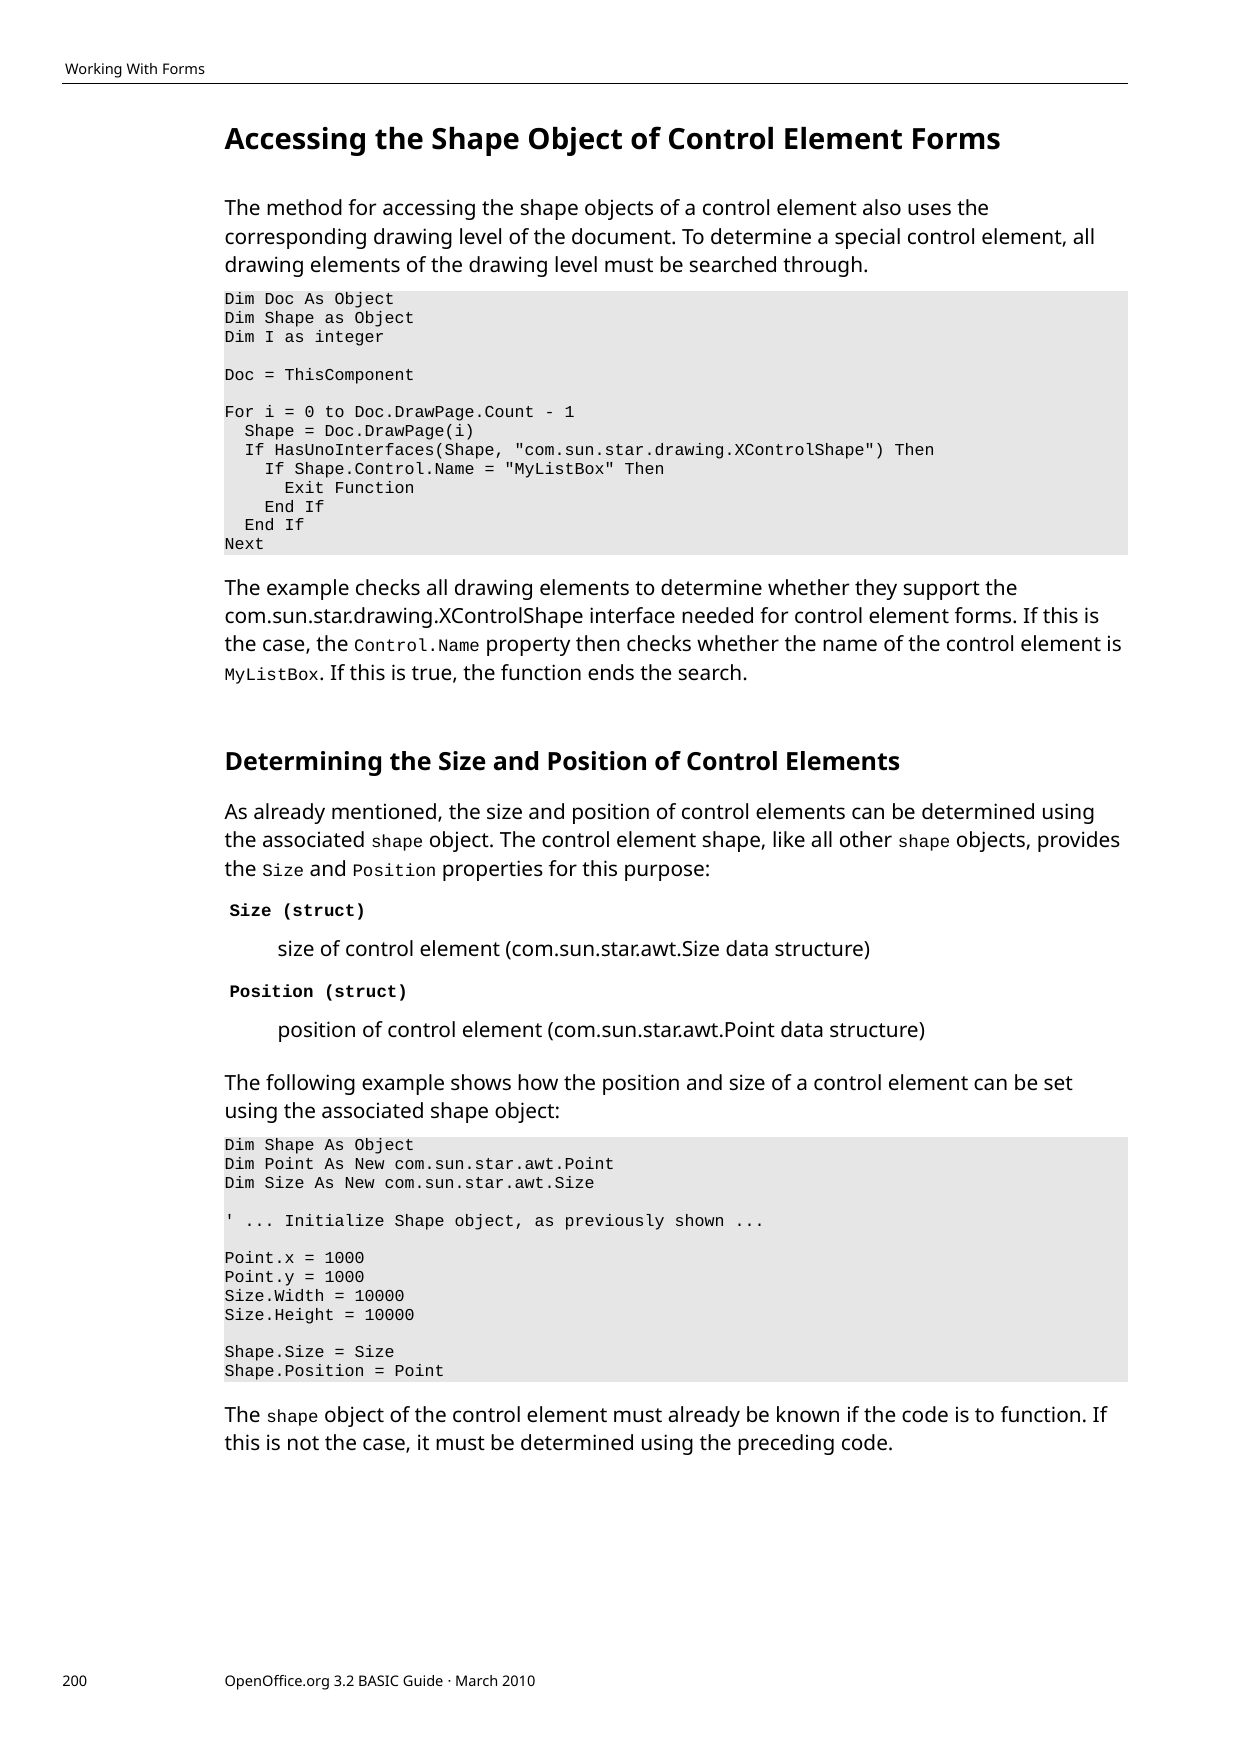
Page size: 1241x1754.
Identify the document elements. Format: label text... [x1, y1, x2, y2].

subtitle Accessing the Shape Object of Control Element Forms [224, 118, 1128, 158]
text Dim Doc As Object Dim Shape as Object Dim I as integer Doc = ThisComponent For i = 0 to Doc.DrawPage.Count - 1 Shape = Doc.DrawPage(i) If HasUnoInterfaces(Shape, "com.sun.star.drawing.XControlShape") Then If Shape.Control.Name = "MyListBox" Then Exit Function End If End If Next [224, 291, 1128, 555]
list position of control element (com.sun.star.awt.Point data structure) [272, 1015, 1128, 1044]
subtitle Determining the Size and Position of Control Elements [224, 743, 1128, 777]
list Size (struct) [224, 894, 1128, 923]
text The method for accessing the shape objects of a control element also uses the corresponding drawing level of the document. To determine a special control element, all drawing elements of the drawing level must be searched through. [224, 193, 1128, 279]
text The following example shows how the position and size of a control element can be set using the associated shape object: [224, 1068, 1128, 1125]
text As already mentioned, the size and position of control elements can be determined using the associated shape object. The control element shape, like all other shape objects, provides the Size and Position properties for this purpose: [224, 797, 1128, 882]
text Dim Shape As Object Dim Point As New com.sun.star.awt.Point Dim Size As New com.sun.star.awt.Size ' ... Initialize Shape object, as previously shown ... Point.x = 1000 Point.y = 1000 Size.Width = 10000 Size.Height = 10000 Shape.Size = Size Shape.Position = Point [224, 1137, 1128, 1382]
text The shape object of the control element must already be known if the code is to function. If this is not the case, it must be determined using the preceding code. [224, 1400, 1128, 1457]
text The example checks all drawing elements to determine whether they support the com.sun.star.drawing.XControlShape interface needed for control element forms. If this is the case, the Control.Name property then checks whether the name of the control element is MyListBox. If this is true, the function ends the search. [224, 573, 1128, 686]
list size of control element (com.sun.star.awt.Size data structure) [272, 934, 1128, 963]
list Position (struct) [224, 975, 1128, 1003]
